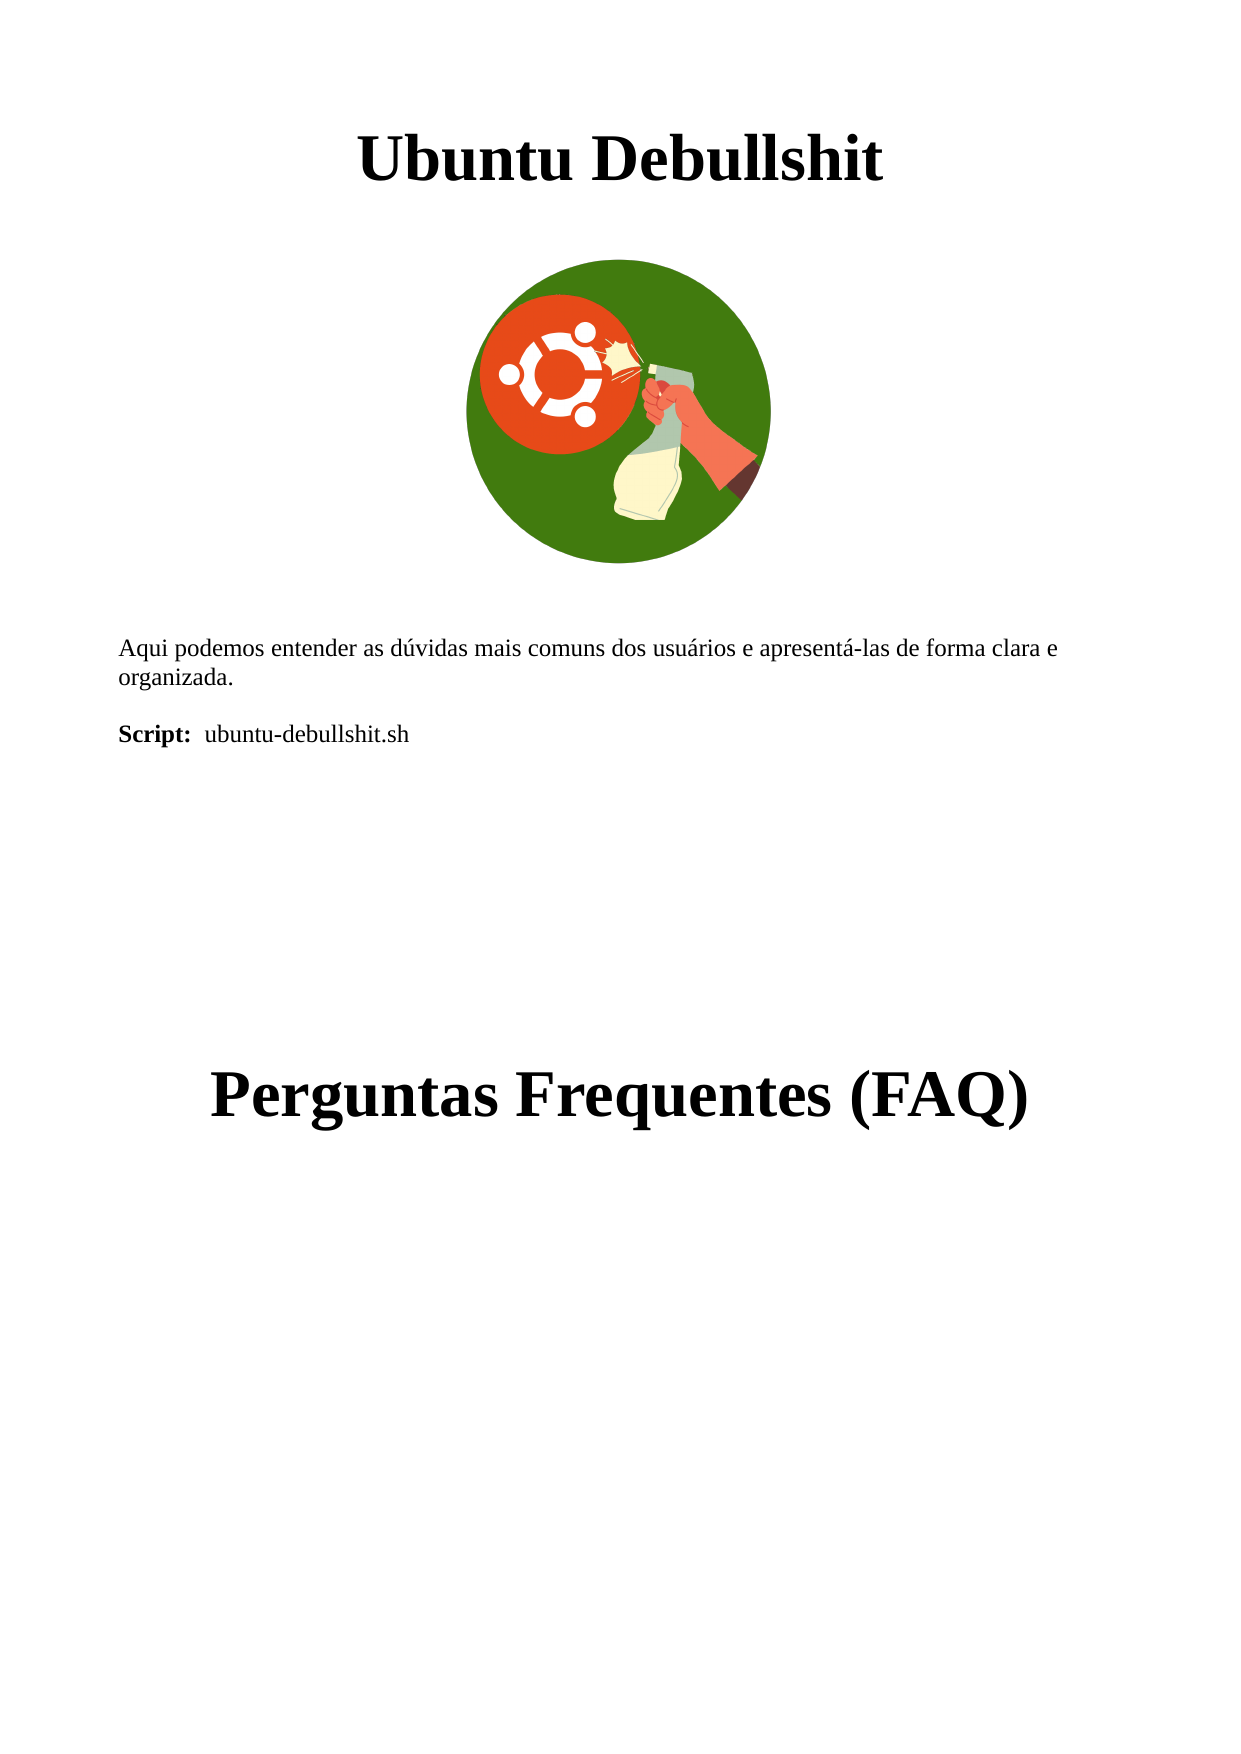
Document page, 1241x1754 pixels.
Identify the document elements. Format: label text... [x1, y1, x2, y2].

text Aqui podemos entender as dúvidas mais comuns dos usuários e apresentá-las de forma clara e organizada. [118, 633, 1122, 690]
text Perguntas Frequentes (FAQ) [118, 1054, 1122, 1131]
picture [464, 246, 774, 595]
text Script: ubuntu-debullshit.sh [118, 719, 1122, 748]
text Ubuntu Debullshit [118, 118, 1122, 195]
